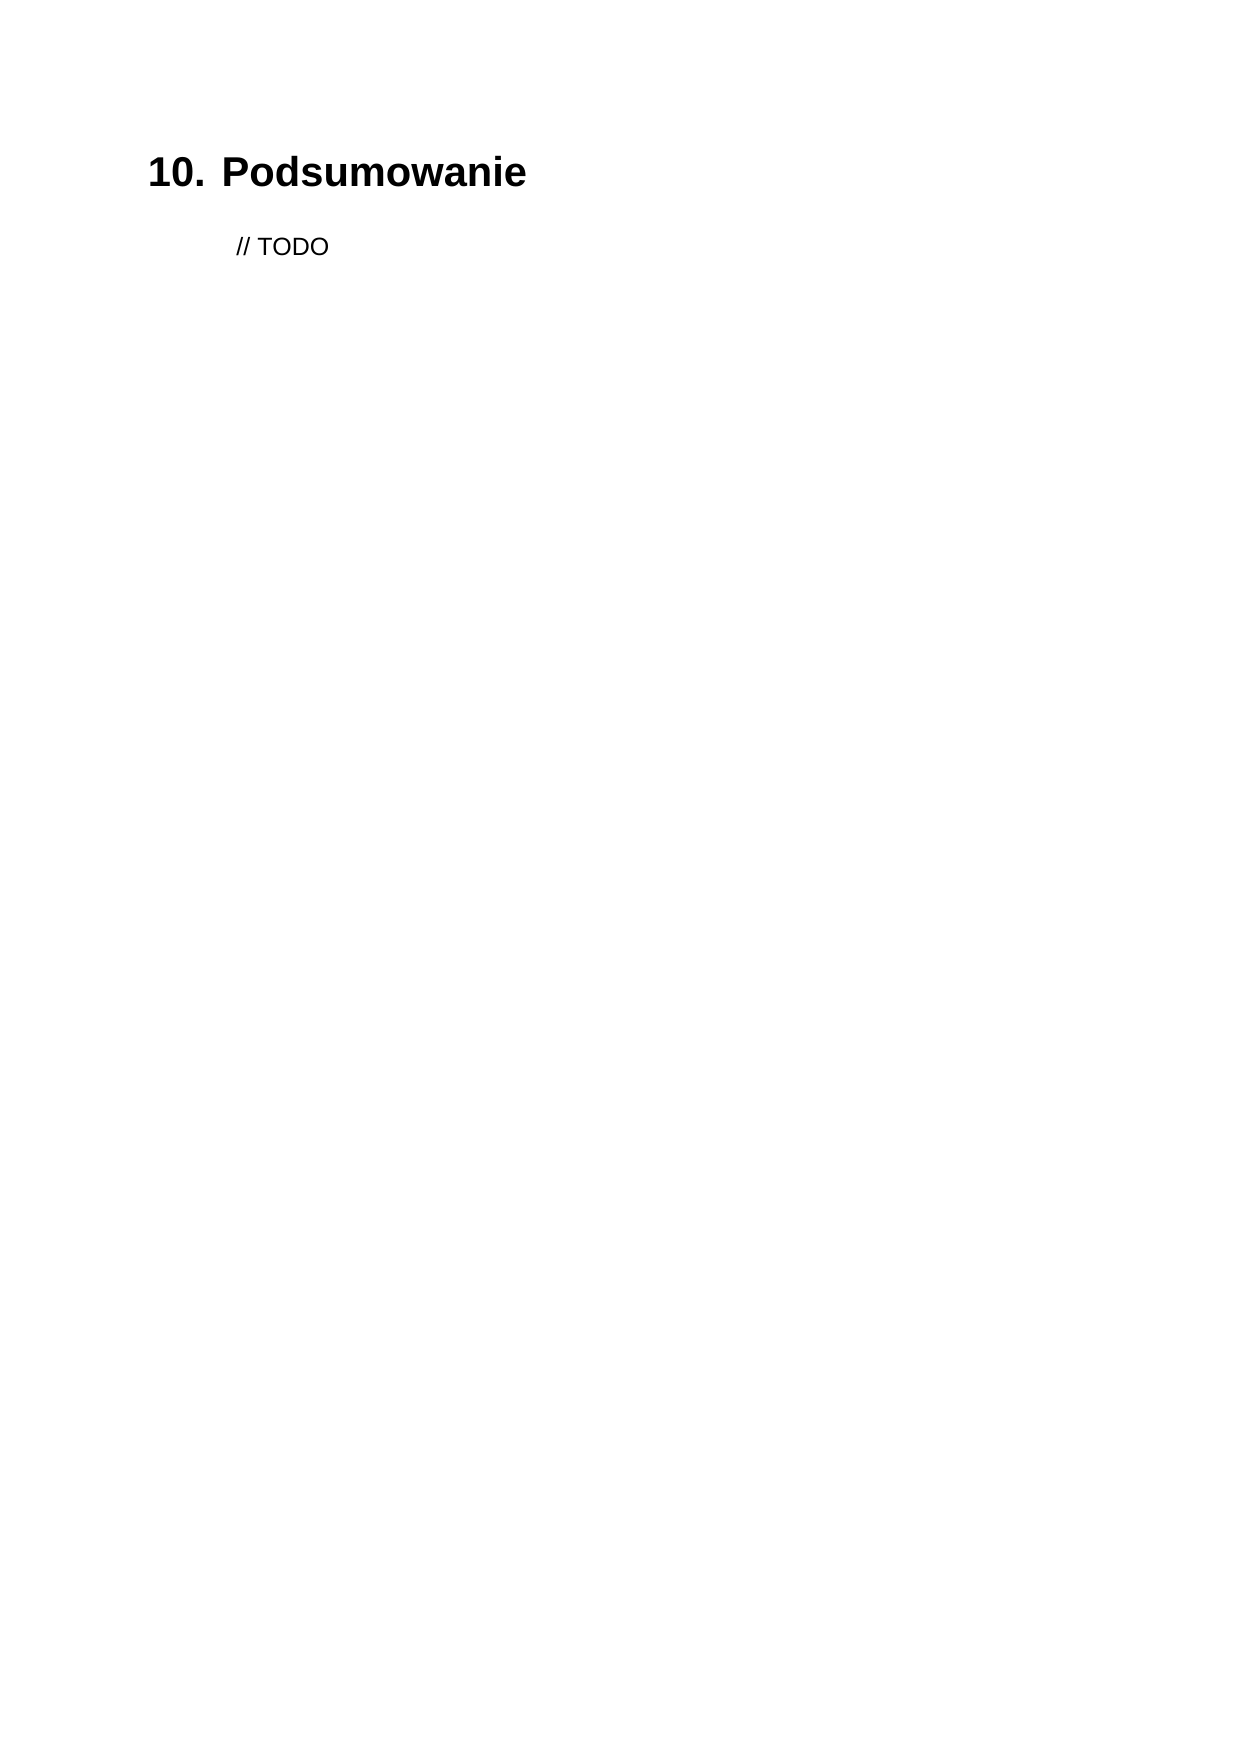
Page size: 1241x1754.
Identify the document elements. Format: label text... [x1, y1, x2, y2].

text // TODO [148, 232, 1092, 261]
subtitle Podsumowanie [148, 148, 1092, 196]
